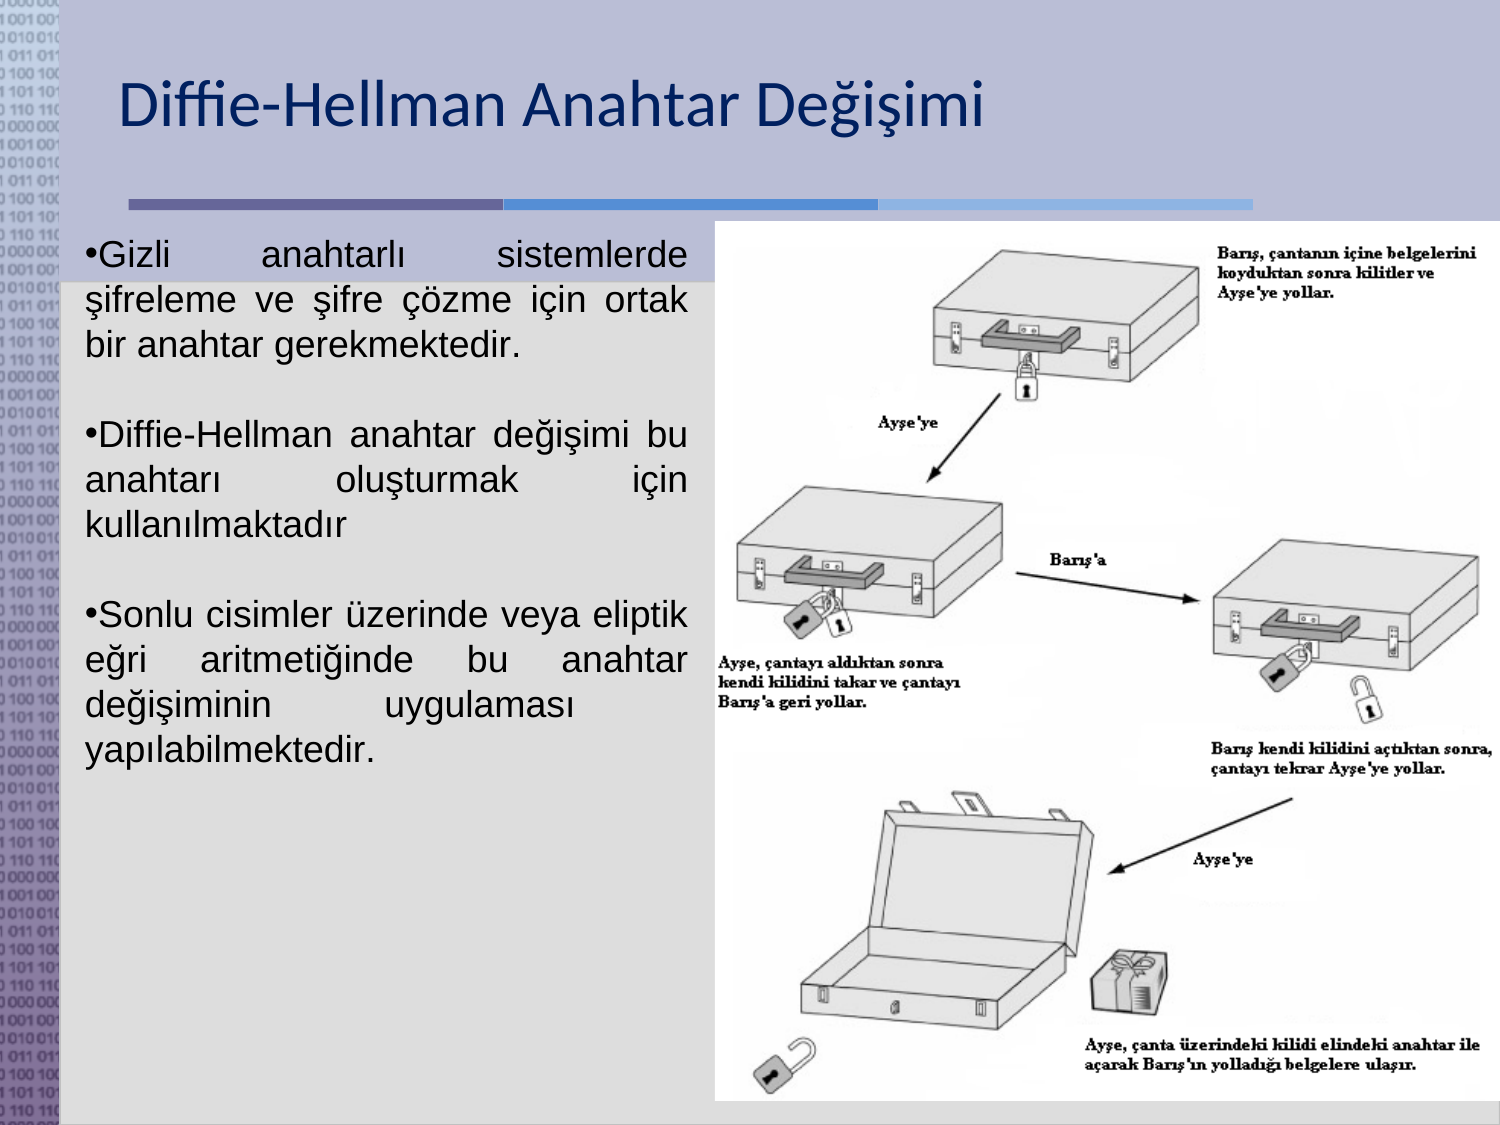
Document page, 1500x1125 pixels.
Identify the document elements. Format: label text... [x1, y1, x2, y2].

text_box Diffie-Hellman Anahtar Değişimi [103, 52, 1300, 148]
picture [0, 0, 60, 1125]
text_box Gizli anahtarlı sistemlerde şifreleme ve şifre çözme için ortak bir anahtar gerekmektedir. Diffie-Hellman anahtar değişimi bu anahtarı oluşturmak için kullanılmaktadır Sonlu cisimler üzerinde veya eliptik eğri aritmetiğinde bu anahtar değişiminin uygulaması yapılabilmektedir. [70, 222, 704, 779]
picture [714, 221, 1500, 1101]
text_box [128, 199, 1253, 211]
